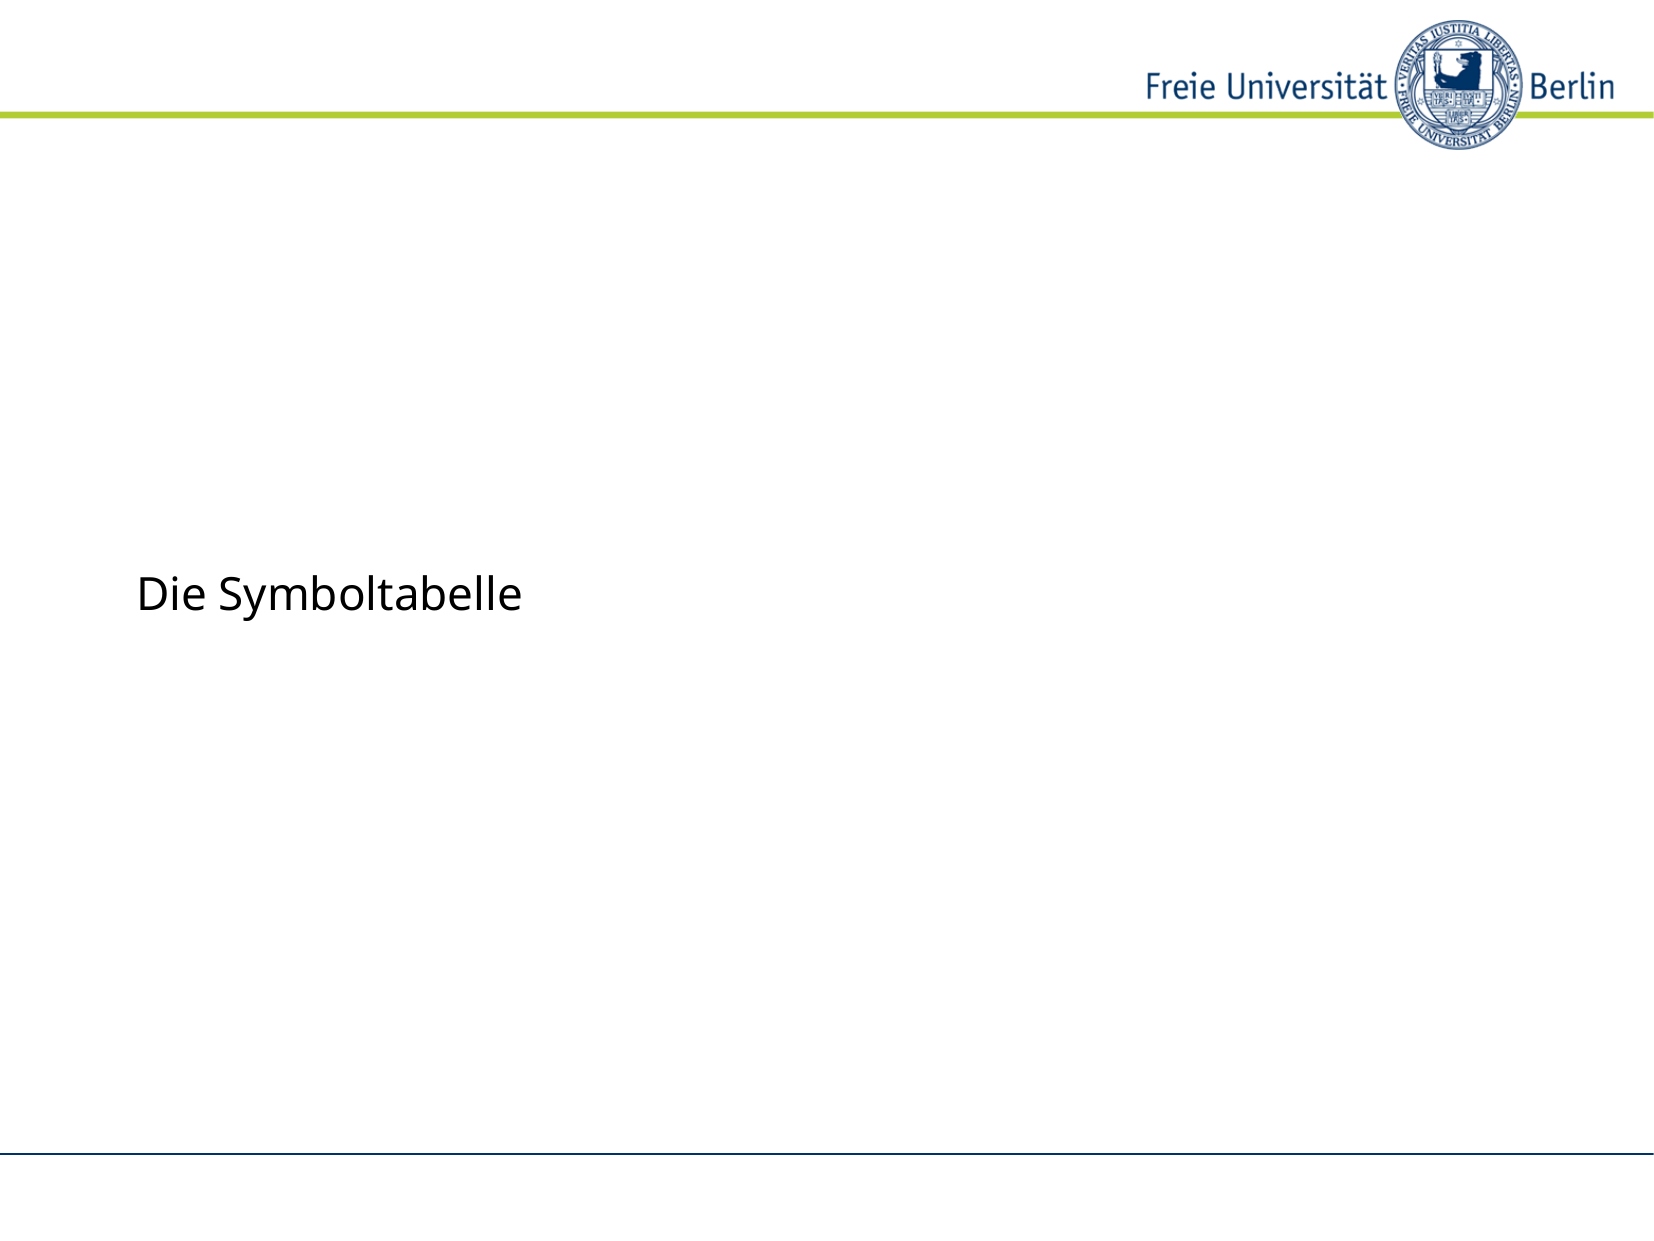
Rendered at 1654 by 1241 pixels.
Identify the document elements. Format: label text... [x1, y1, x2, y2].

subtitle Die Symboltabelle [115, 177, 1418, 996]
picture [1139, 20, 1620, 151]
